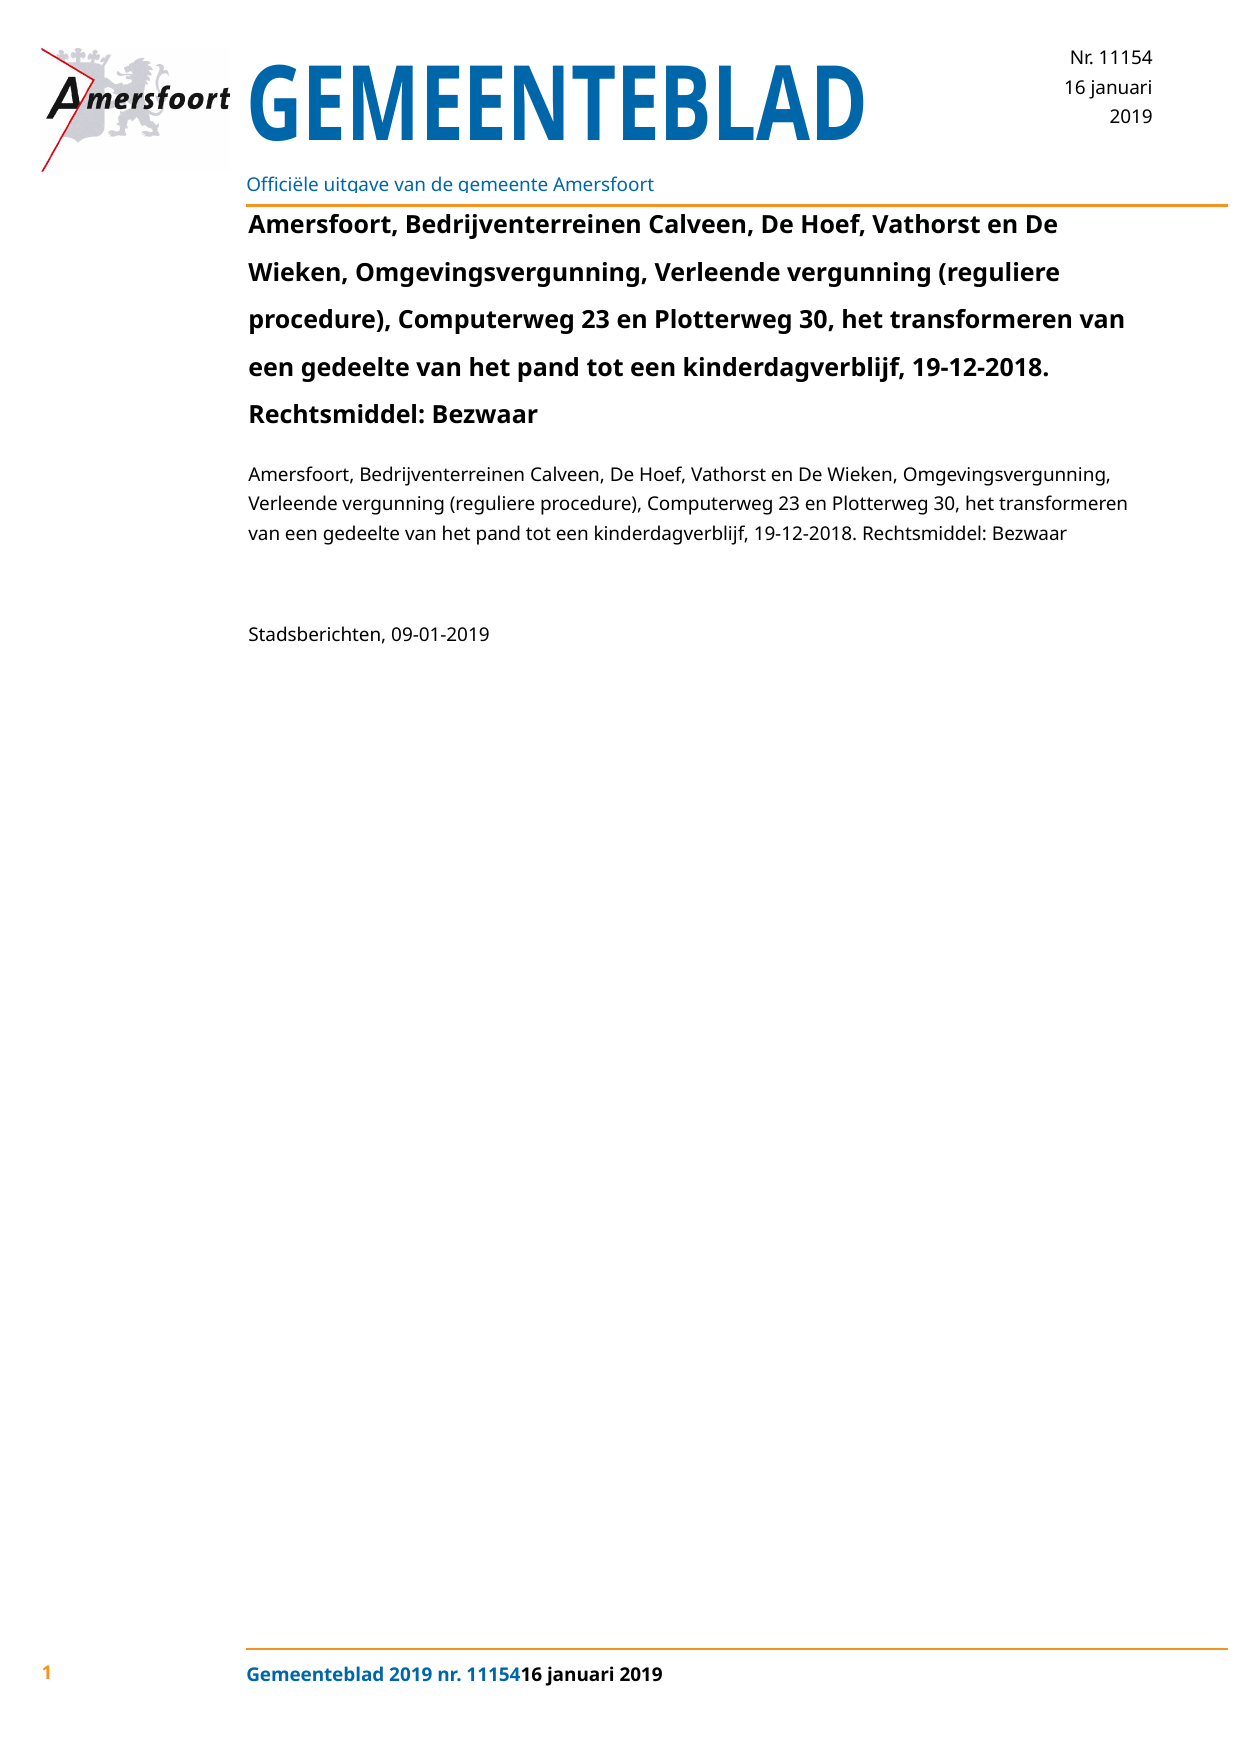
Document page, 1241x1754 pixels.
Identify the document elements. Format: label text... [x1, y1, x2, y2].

text Amersfoort, Bedrijventerreinen Calveen, De Hoef, Vathorst en De Wieken, Omgevingsvergunning, Verleende vergunning (reguliere procedure), Computerweg 23 en Plotterweg 30, het transformeren van een gedeelte van het pand tot een kinderdagverblijf, 19-12-2018. Rechtsmiddel: Bezwaar [248, 461, 1152, 546]
text Stadsberichten, 09-01-2019 [248, 621, 1152, 646]
text Amersfoort, Bedrijventerreinen Calveen, De Hoef, Vathorst en De Wieken, Omgevingsvergunning, Verleende vergunning (reguliere procedure), Computerweg 23 en Plotterweg 30, het transformeren van een gedeelte van het pand tot een kinderdagverblijf, 19-12-2018. Rechtsmiddel: Bezwaar [248, 207, 1152, 431]
picture [41, 47, 231, 172]
